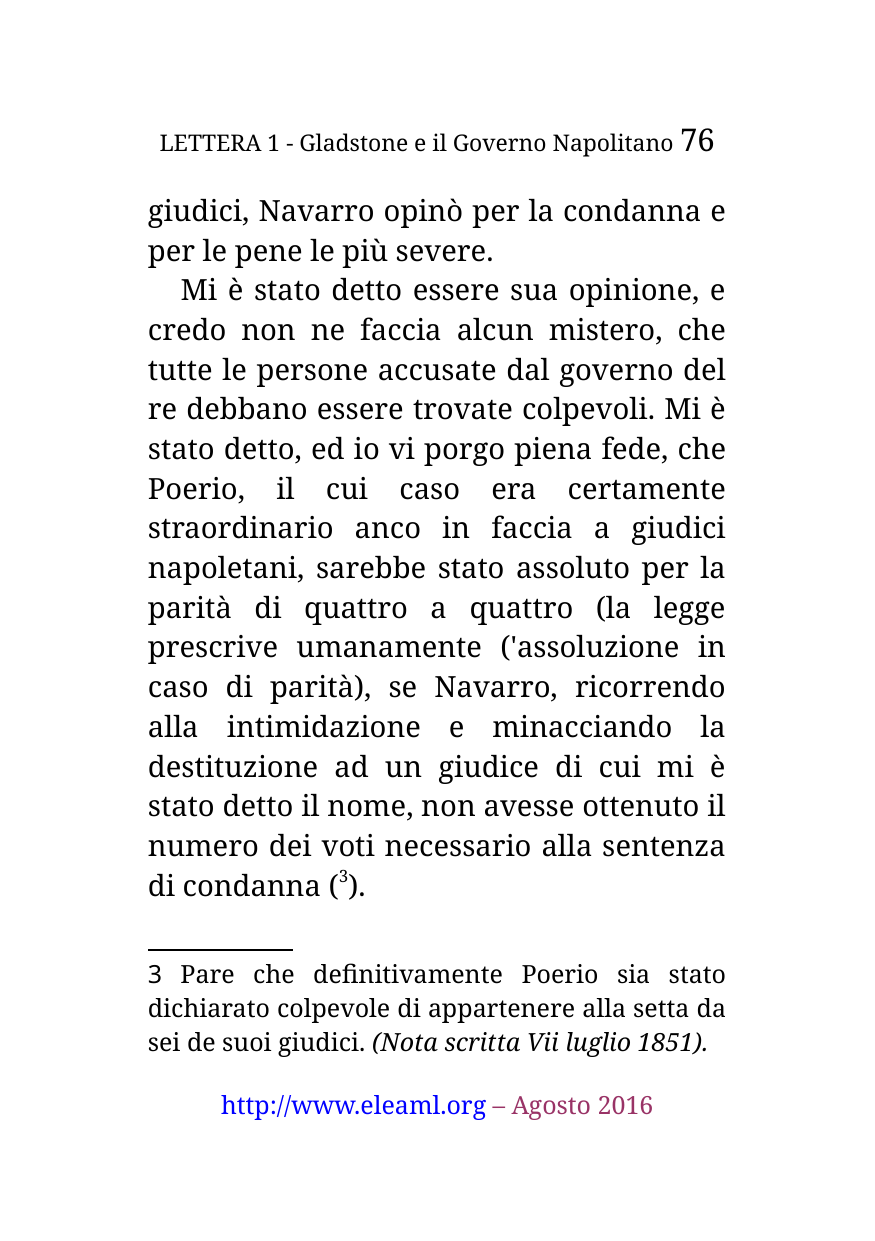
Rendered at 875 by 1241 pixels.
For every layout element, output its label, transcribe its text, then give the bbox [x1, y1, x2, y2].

text Mi è stato detto essere sua opinione, e credo non ne faccia alcun mistero, che tutte le persone accusate dal governo del re debbano essere trovate colpevoli. Mi è stato detto, ed io vi porgo piena fede, che Poerio, il cui caso era certamente straordinario anco in faccia a giudici napoletani, sarebbe stato assoluto per la parità di quattro a quattro (la legge prescrive umanamente ('assoluzione in caso di parità), se Navarro, ricorrendo alla intimidazione e minacciando la destituzione ad un giudice di cui mi è stato detto il nome, non avesse ottenuto il numero dei voti necessario alla sentenza di condanna (). [148, 269, 726, 904]
text giudici, Navarro opinò per la condanna e per le pene le più severe. [148, 190, 726, 269]
text Pare che definitivamente Poerio sia stato dichiarato colpevole di appartenere alla setta da sei de suoi giudici. (Nota scritta Vii luglio 1851). [148, 956, 726, 1058]
